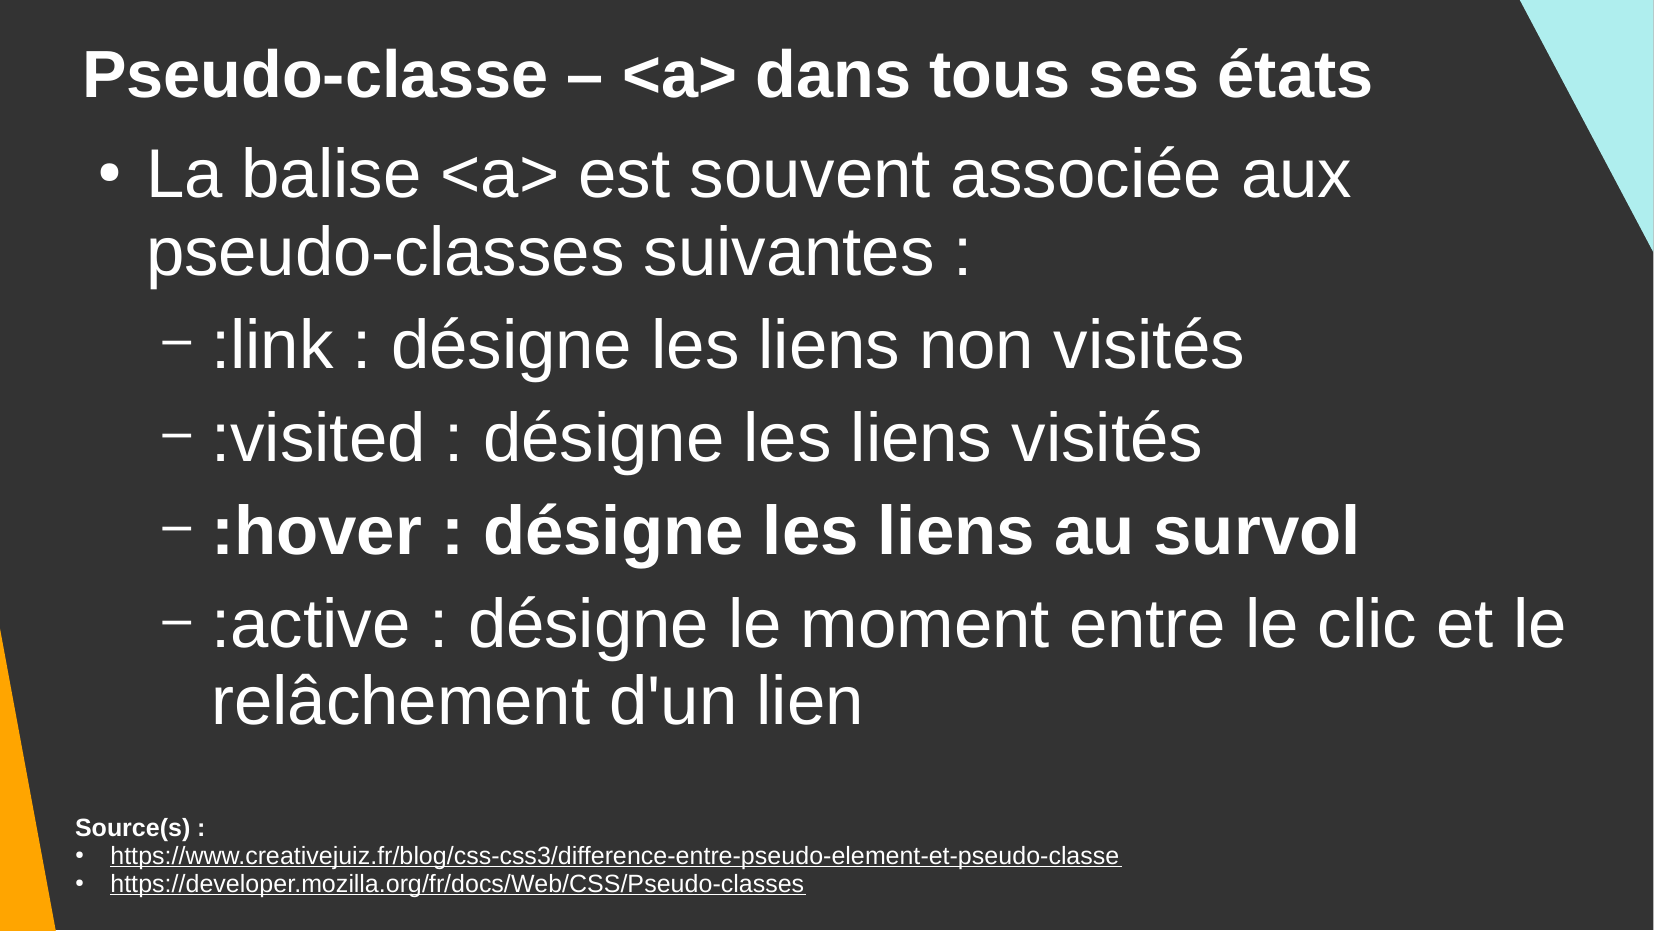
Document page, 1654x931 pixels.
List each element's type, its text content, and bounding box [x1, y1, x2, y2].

list La balise <a> est souvent associée aux pseudo-classes suivantes : :link : désigne les liens non visités :visited : désigne les liens visités :hover : désigne les liens au survol :active : désigne le moment entre le clic et le relâchement d'un lien [80, 135, 1605, 745]
text_box Source(s) : https://www.creativejuiz.fr/blog/css-css3/difference-entre-pseudo-element-et-pseudo-classe https://developer.mozilla.org/fr/docs/Web/CSS/Pseudo-classes [60, 806, 1546, 931]
title Pseudo-classe – <a> dans tous ses états [82, 37, 1571, 114]
text_box [0, 628, 56, 931]
text_box [1519, 0, 1654, 254]
